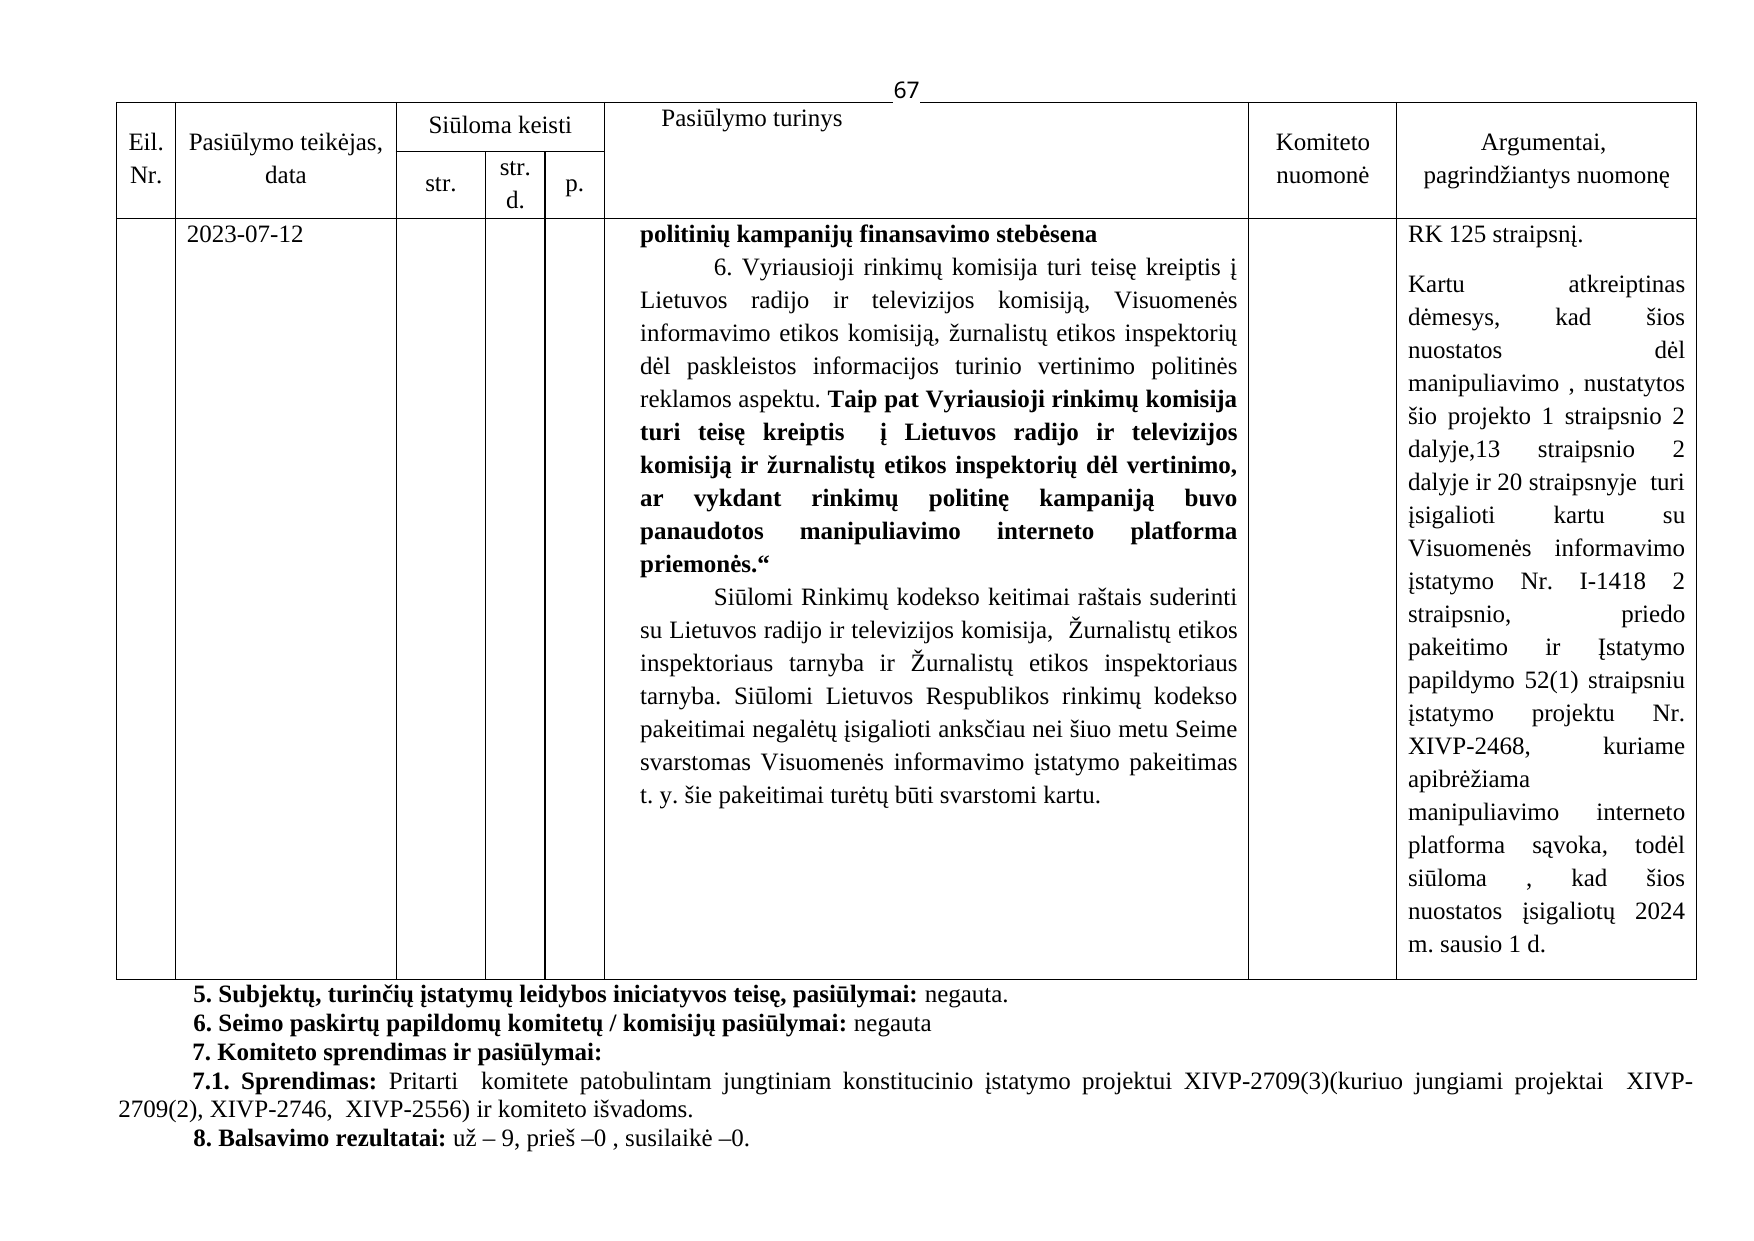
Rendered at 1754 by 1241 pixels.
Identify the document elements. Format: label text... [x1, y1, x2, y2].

table_header [605, 103, 629, 218]
table_header Pasiūlymo teikėjas, data [176, 103, 396, 218]
text 7. Komiteto sprendimas ir pasiūlymai: [118, 1037, 1695, 1066]
table_cell [605, 219, 629, 978]
table_header Pasiūlymo turinys [629, 103, 1248, 218]
table_cell [397, 219, 485, 978]
table_cell [546, 219, 604, 978]
table_cell [1249, 219, 1396, 978]
table_cell str. [397, 152, 485, 218]
table_header Siūloma keisti [397, 103, 604, 151]
table_cell [486, 219, 544, 978]
subtitle 6. Seimo paskirtų papildomų komitetų / komisijų pasiūlymai: negauta [118, 1008, 1695, 1037]
table_cell RK 125 straipsnį. Kartu atkreiptinas dėmesys, kad šios nuostatos dėl manipuliavimo , nustatytos šio projekto 1 straipsnio 2 dalyje,13 straipsnio 2 dalyje ir 20 straipsnyje turi įsigalioti kartu su Visuomenės informavimo įstatymo Nr. I-1418 2 straipsnio, priedo pakeitimo ir Įstatymo papildymo 52(1) straipsniu įstatymo projektu Nr. XIVP-2468, kuriame apibrėžiama manipuliavimo interneto platforma sąvoka, todėl siūloma , kad šios nuostatos įsigaliotų 2024 m. sausio 1 d. [1397, 219, 1696, 978]
text 7.1. Sprendimas: Pritarti komitete patobulintam jungtiniam konstitucinio įstatymo projektui XIVP-2709(3)(kuriuo jungiami projektai XIVP-2709(2), XIVP-2746, XIVP-2556) ir komiteto išvadoms. [118, 1066, 1695, 1123]
table_cell str. d. [486, 152, 544, 218]
table_header Eil. Nr. [117, 103, 175, 218]
table_cell [117, 219, 175, 978]
table_cell 2023-07-12 [176, 219, 396, 978]
table_cell politinių kampanijų finansavimo stebėsena 6. Vyriausioji rinkimų komisija turi teisę kreiptis į Lietuvos radijo ir televizijos komisiją, Visuomenės informavimo etikos komisiją, žurnalistų etikos inspektorių dėl paskleistos informacijos turinio vertinimo politinės reklamos aspektu. Taip pat Vyriausioji rinkimų komisija turi teisę kreiptis į Lietuvos radijo ir televizijos komisiją ir žurnalistų etikos inspektorių dėl vertinimo, ar vykdant rinkimų politinę kampaniją buvo panaudotos manipuliavimo interneto platforma priemonės.“ Siūlomi Rinkimų kodekso keitimai raštais suderinti su Lietuvos radijo ir televizijos komisija, Žurnalistų etikos inspektoriaus tarnyba ir Žurnalistų etikos inspektoriaus tarnyba. Siūlomi Lietuvos Respublikos rinkimų kodekso pakeitimai negalėtų įsigalioti anksčiau nei šiuo metu Seime svarstomas Visuomenės informavimo įstatymo pakeitimas t. y. šie pakeitimai turėtų būti svarstomi kartu. [629, 219, 1248, 978]
subtitle 5. Subjektų, turinčių įstatymų leidybos iniciatyvos teisę, pasiūlymai: negauta. [118, 980, 1695, 1008]
table_header Komiteto nuomonė [1249, 103, 1396, 218]
table_header Argumentai, pagrindžiantys nuomonę [1397, 103, 1696, 218]
text 8. Balsavimo rezultatai: už – 9, prieš –0 , susilaikė –0. [118, 1123, 1695, 1152]
table_cell p. [546, 152, 604, 218]
